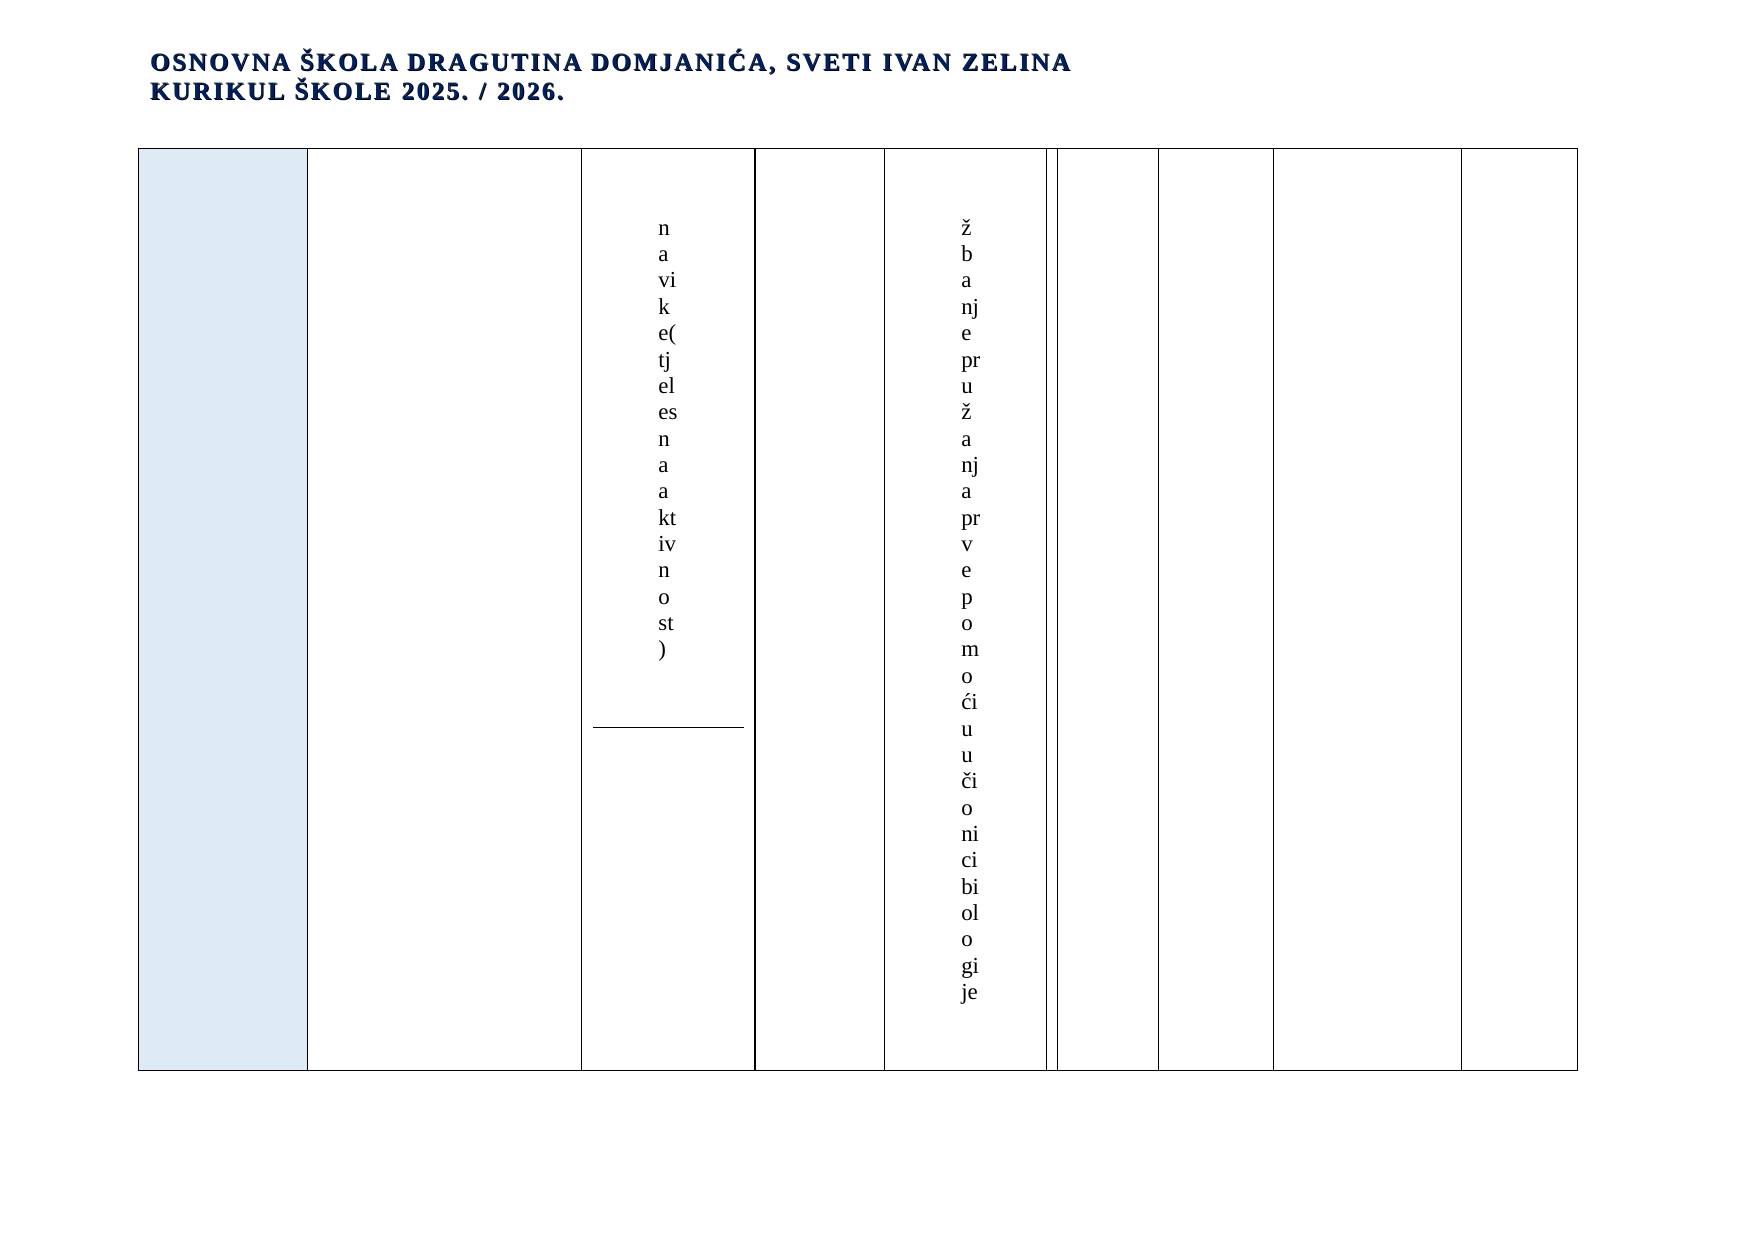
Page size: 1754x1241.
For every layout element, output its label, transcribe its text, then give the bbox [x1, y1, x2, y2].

table_cell [1058, 149, 1158, 1070]
table_cell [1159, 149, 1273, 1070]
table_cell [756, 149, 884, 1070]
table_cell navike( tjelesna aktivnost) [582, 149, 754, 1070]
table_cell [1462, 149, 1577, 1070]
table_cell žbanje pružanja prve pomoći u učionici biologije [897, 150, 1045, 1069]
table_cell [308, 149, 581, 1070]
table_cell [1274, 149, 1461, 1070]
table_cell [139, 149, 307, 1070]
